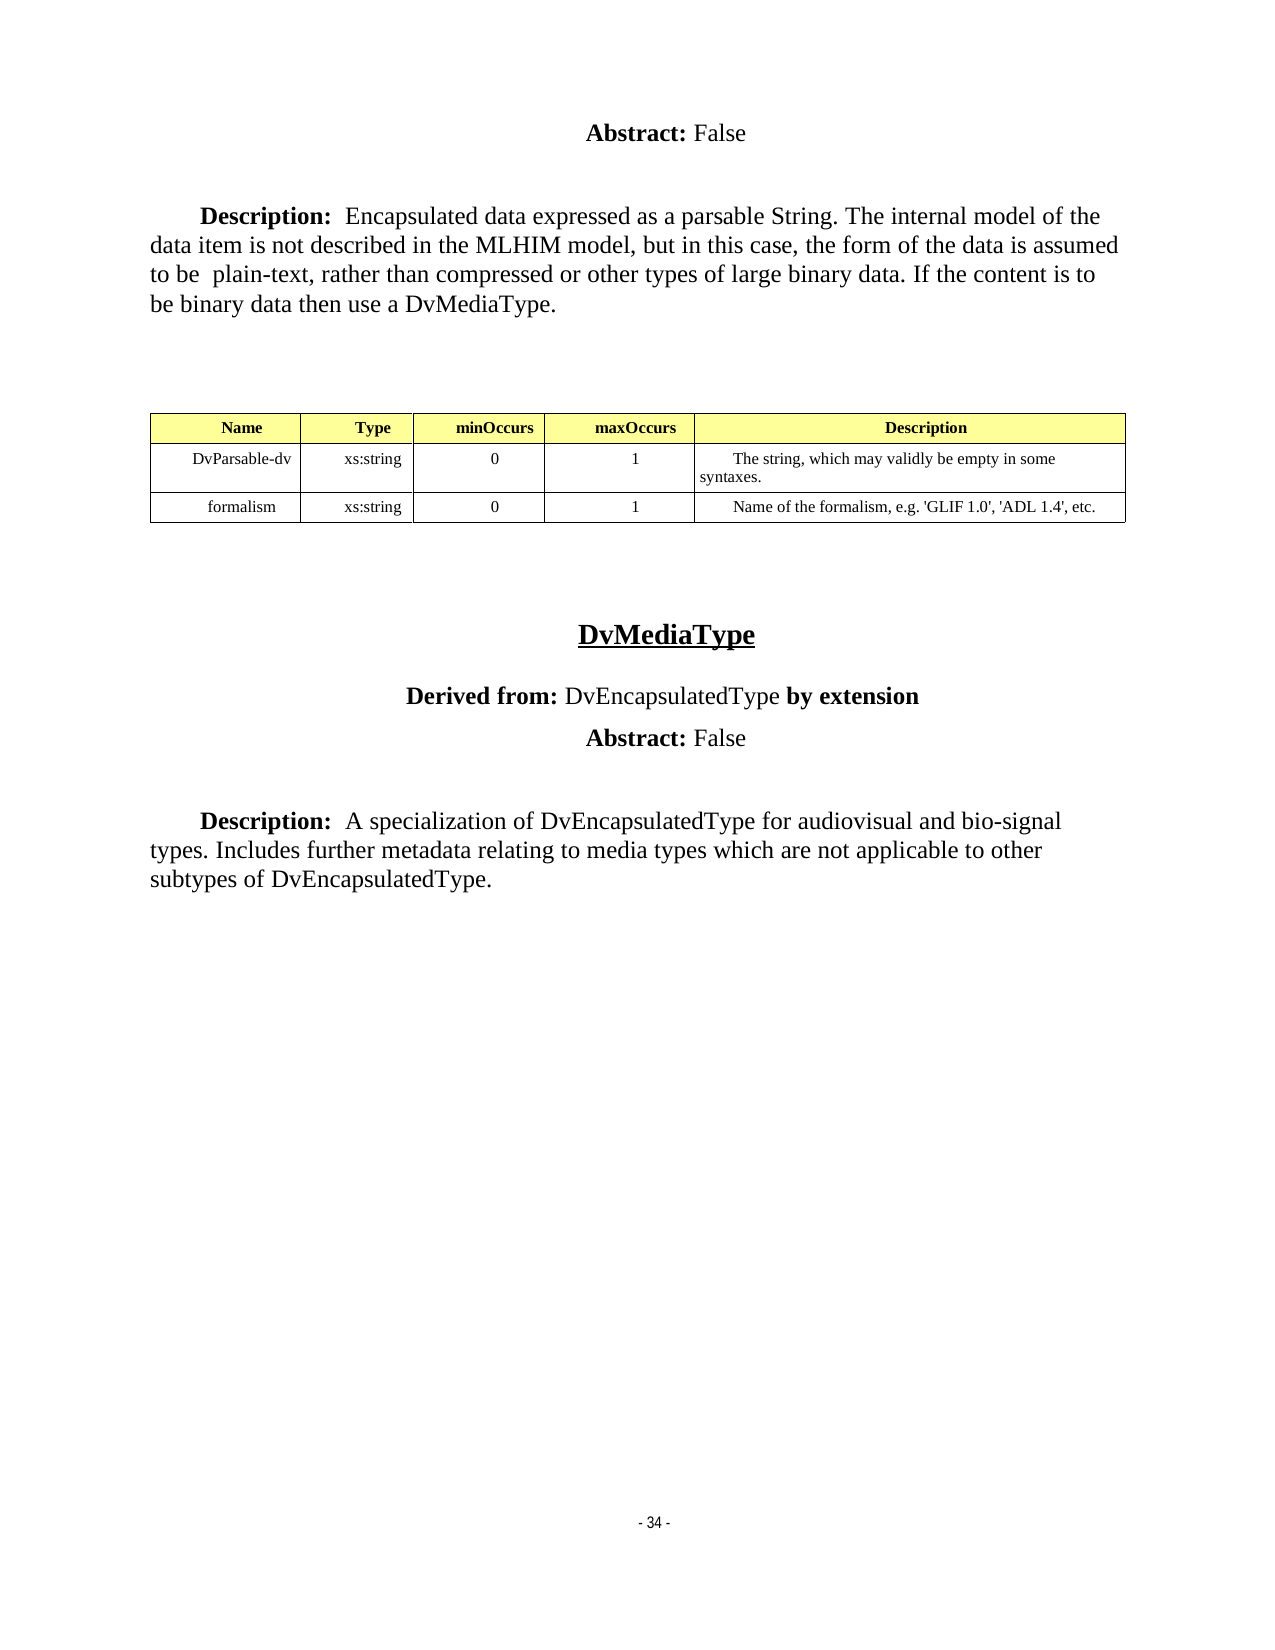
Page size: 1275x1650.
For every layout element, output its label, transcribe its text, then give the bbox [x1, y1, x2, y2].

table_header Description [695, 414, 1125, 443]
text Description: Encapsulated data expressed as a parsable String. The internal model of the data item is not described in the MLHIM model, but in this case, the form of the data is assumed to be plain-text, rather than compressed or other types of large binary data. If the content is to be binary data then use a DvMediaType. [150, 201, 1125, 317]
table_header Type [301, 414, 412, 443]
text DvMediaType [150, 617, 1125, 651]
table_cell DvParsable-dv [151, 444, 300, 492]
text Description: A specialization of DvEncapsulatedType for audiovisual and bio-signal types. Includes further metadata relating to media types which are not applicable to other subtypes of DvEncapsulatedType. [150, 806, 1125, 893]
table_header Name [151, 414, 300, 443]
text Abstract: False [150, 723, 1125, 752]
table_cell xs:string [301, 444, 412, 492]
table_cell 1 [545, 493, 694, 522]
table_header maxOccurs [545, 414, 694, 443]
table_cell formalism [151, 493, 300, 522]
table_cell 0 [414, 493, 544, 522]
text Abstract: False [150, 118, 1125, 147]
table_cell 1 [545, 444, 694, 492]
table_cell The string, which may validly be empty in some syntaxes. [695, 444, 1125, 492]
table_cell Name of the formalism, e.g. 'GLIF 1.0', 'ADL 1.4', etc. [695, 493, 1125, 522]
table_cell xs:string [301, 493, 412, 522]
table_cell 0 [414, 444, 544, 492]
text Derived from: DvEncapsulatedType by extension [150, 681, 1125, 710]
table_header minOccurs [414, 414, 544, 443]
